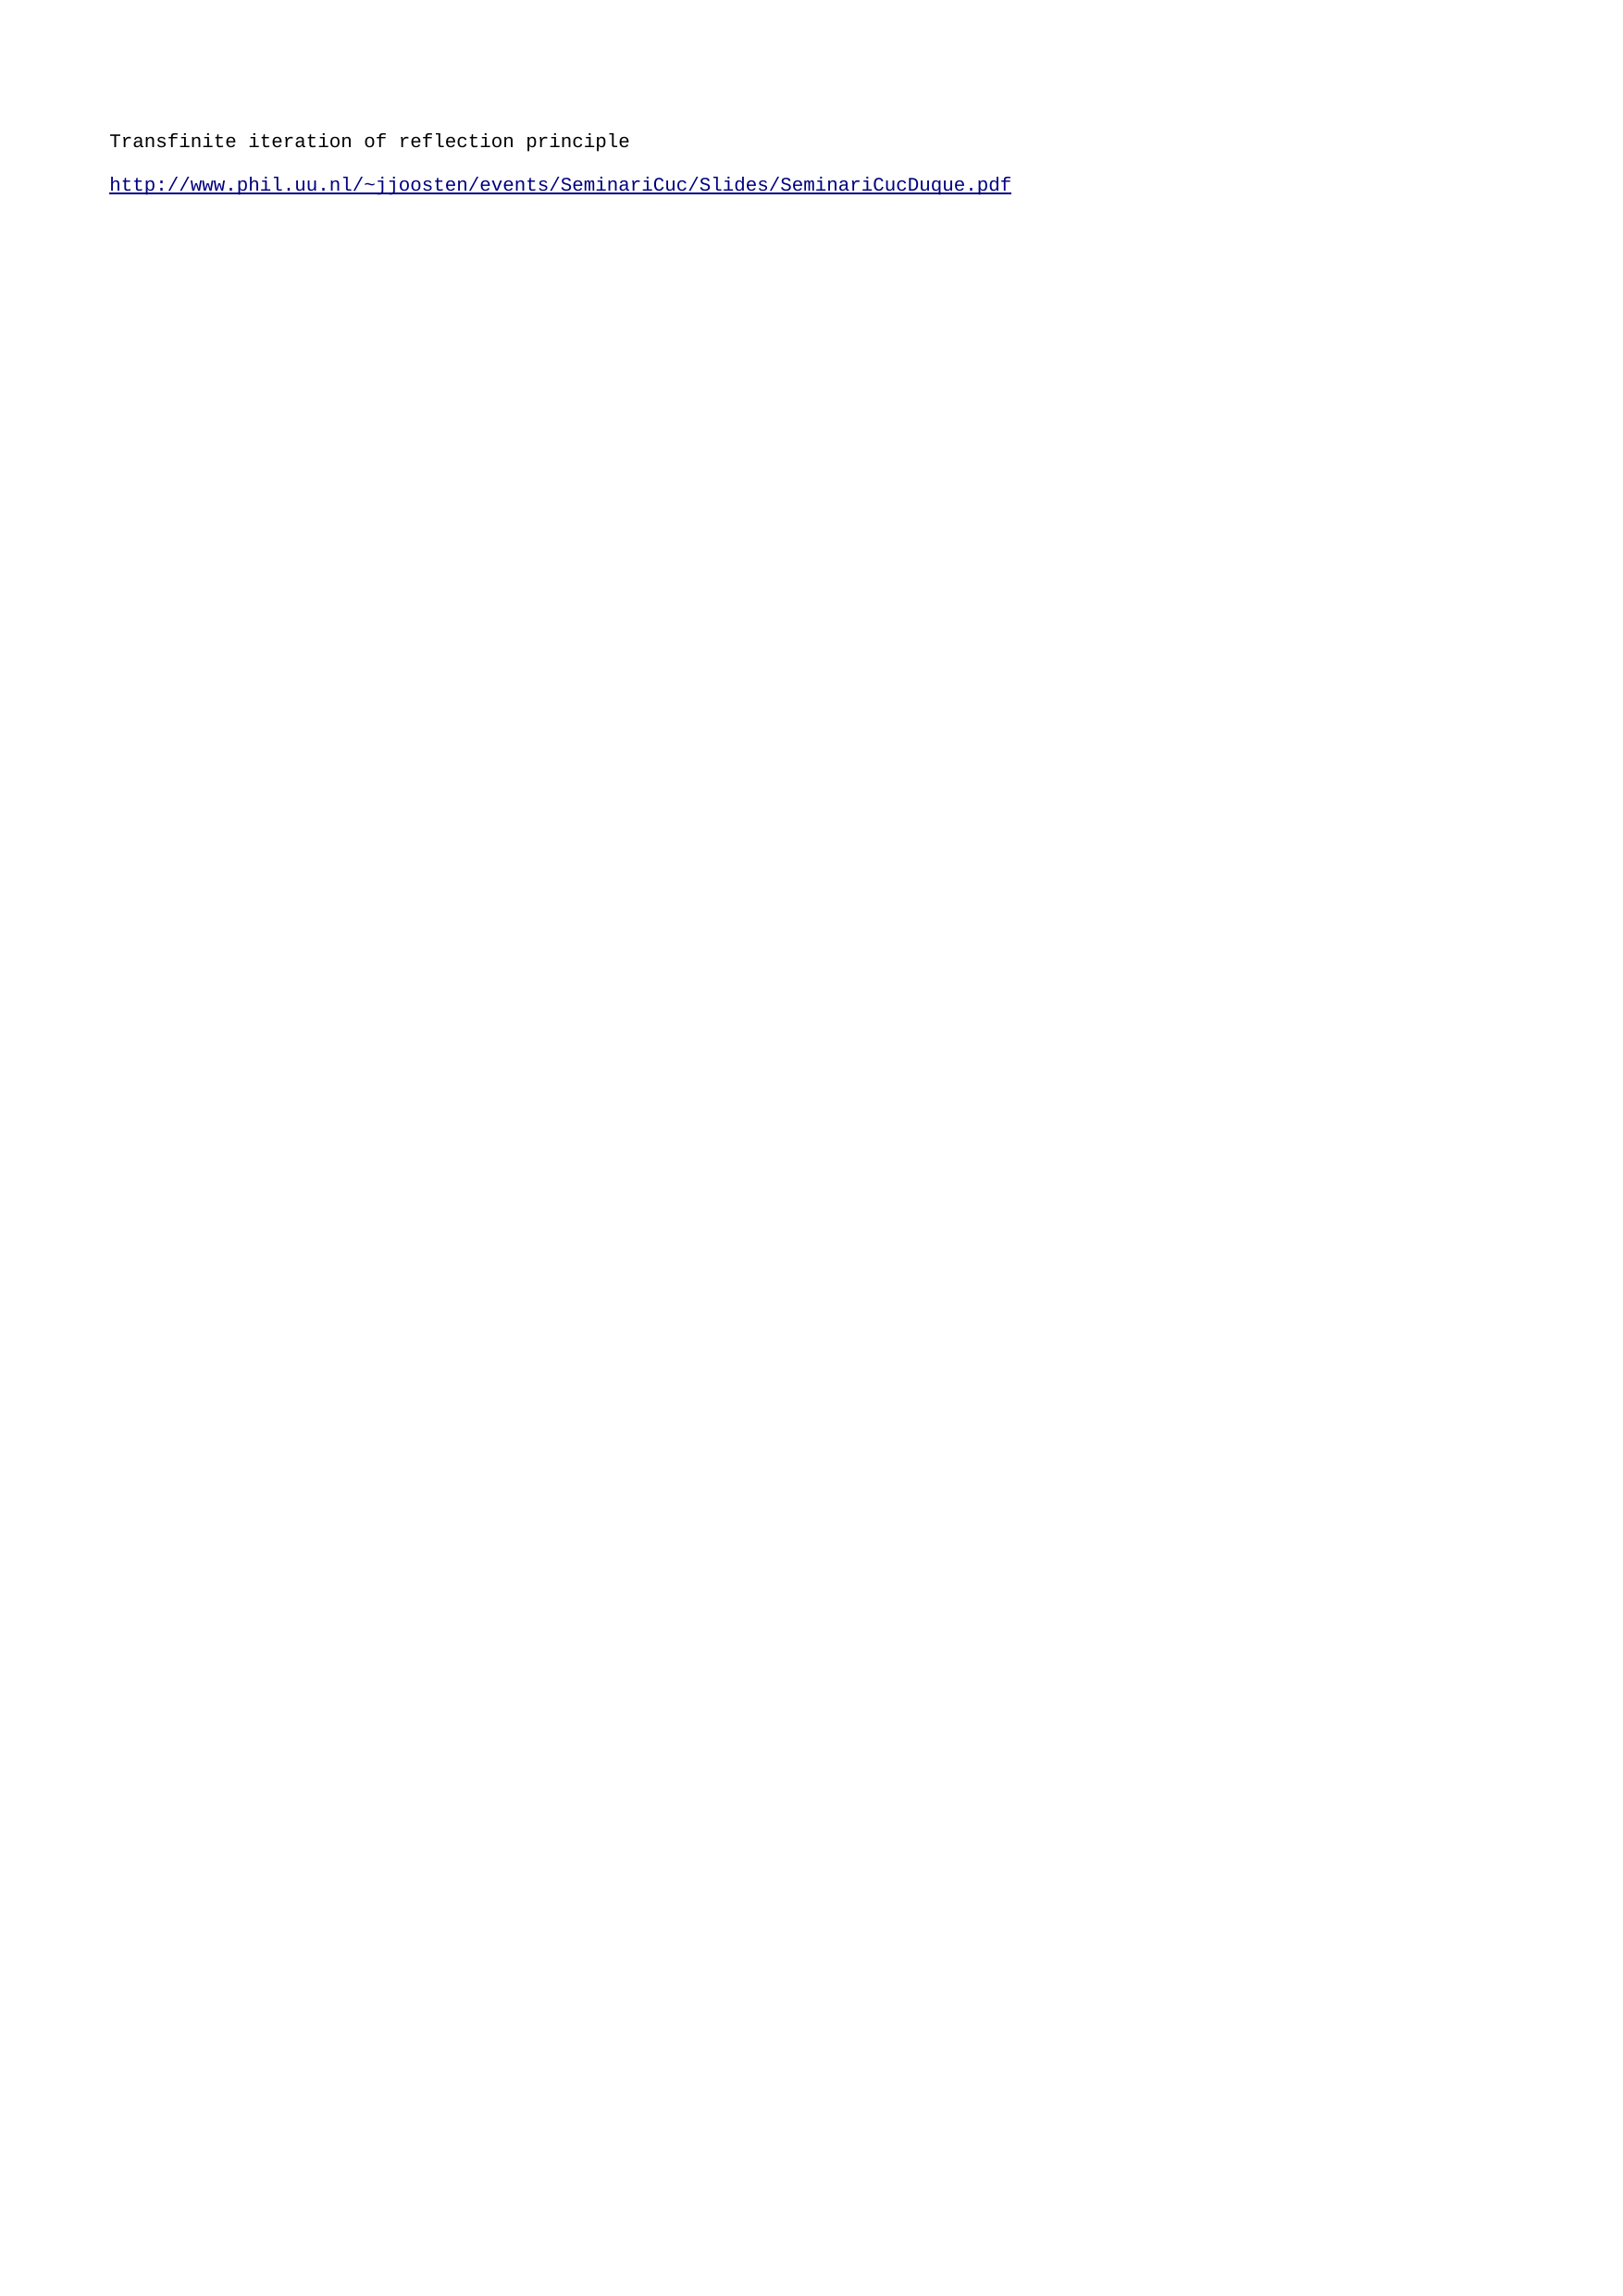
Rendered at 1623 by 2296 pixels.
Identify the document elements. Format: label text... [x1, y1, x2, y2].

text Transfinite iteration of reflection principle [109, 131, 1514, 153]
text http://www.phil.uu.nl/~jjoosten/events/SeminariCuc/Slides/SeminariCucDuque.pdf [109, 175, 1514, 197]
